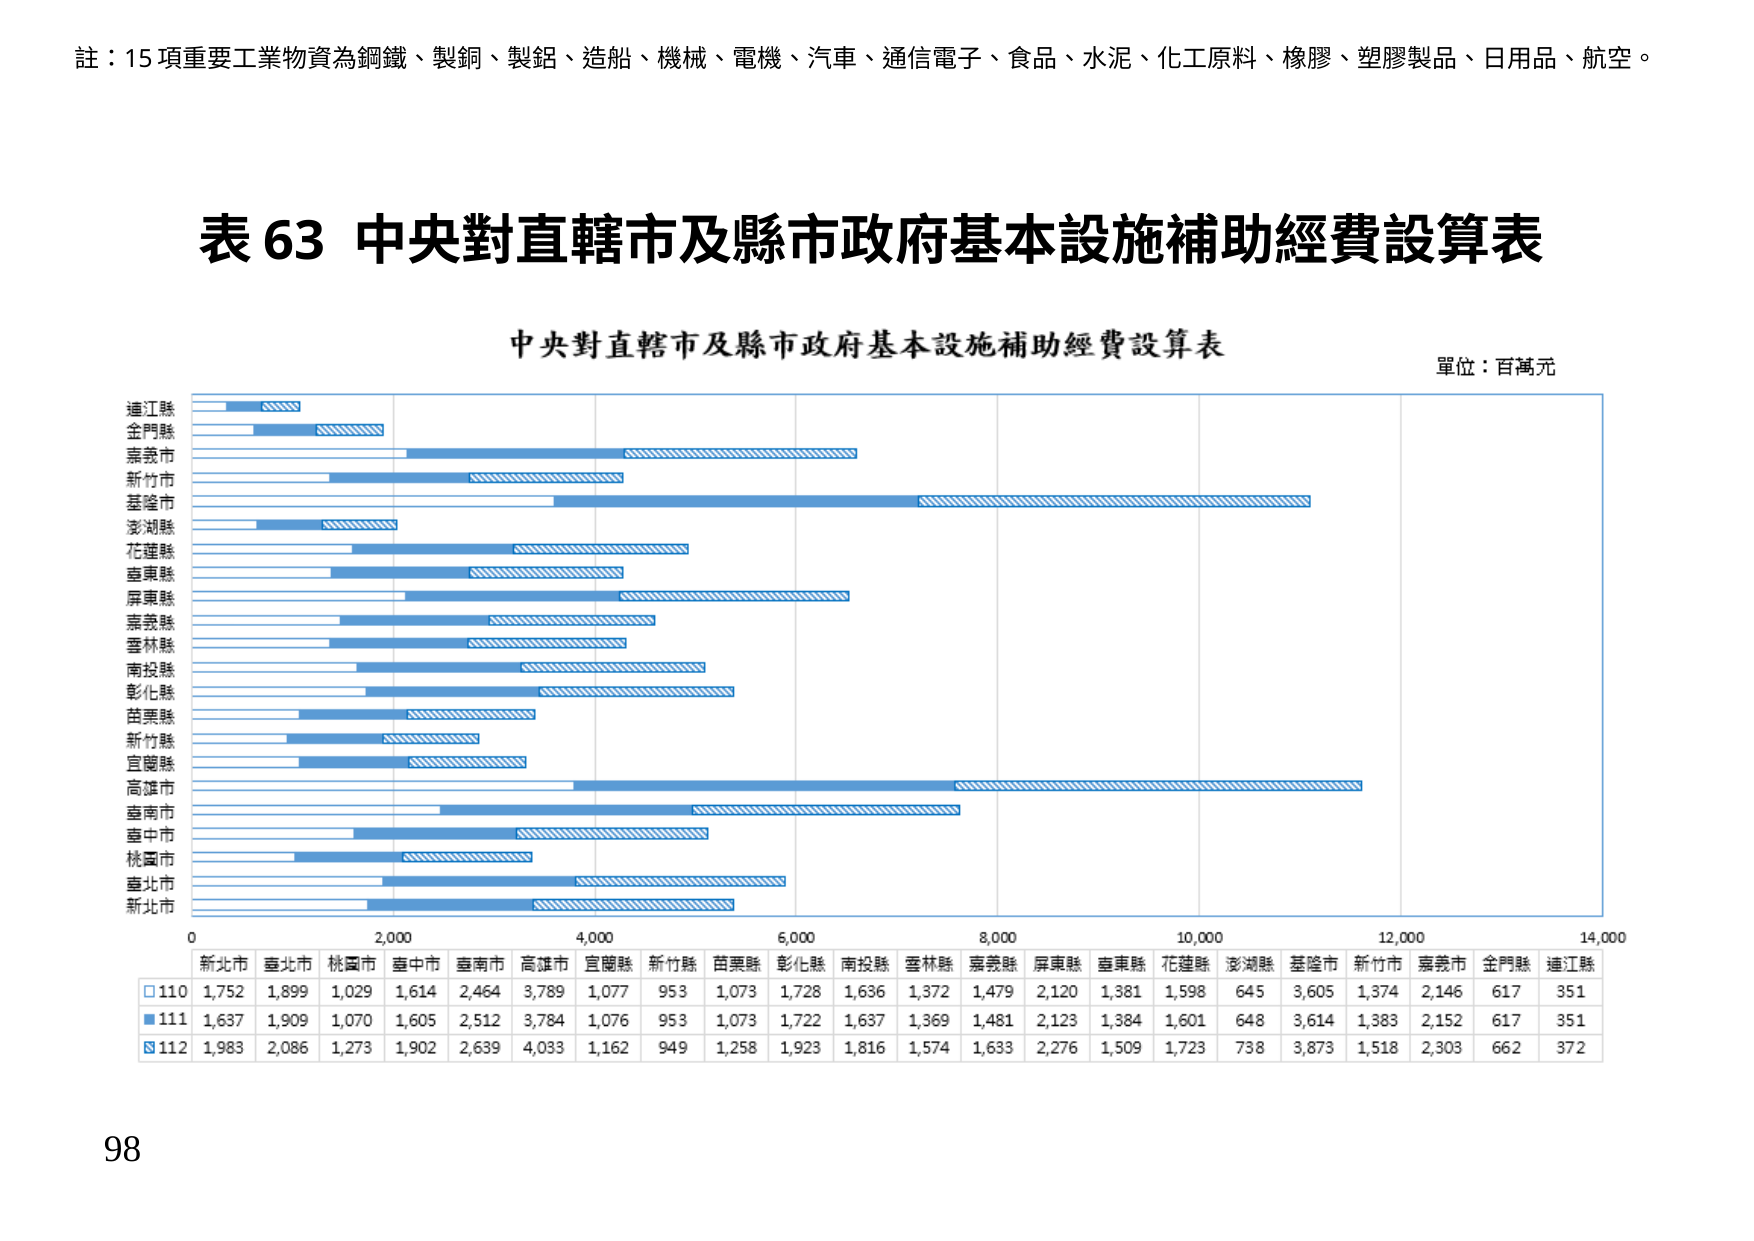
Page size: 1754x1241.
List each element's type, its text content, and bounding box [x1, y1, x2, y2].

picture [111, 321, 1631, 1072]
text 表63 中央對直轄市及縣市政府基本設施補助經費設算表 [103, 180, 1639, 292]
text 註：15項重要工業物資為鋼鐵、製銅、製鋁、造船、機械、電機、汽車、通信電子、食品、水泥、化工原料、橡膠、塑膠製品、日用品、航空。 [74, 38, 1731, 76]
